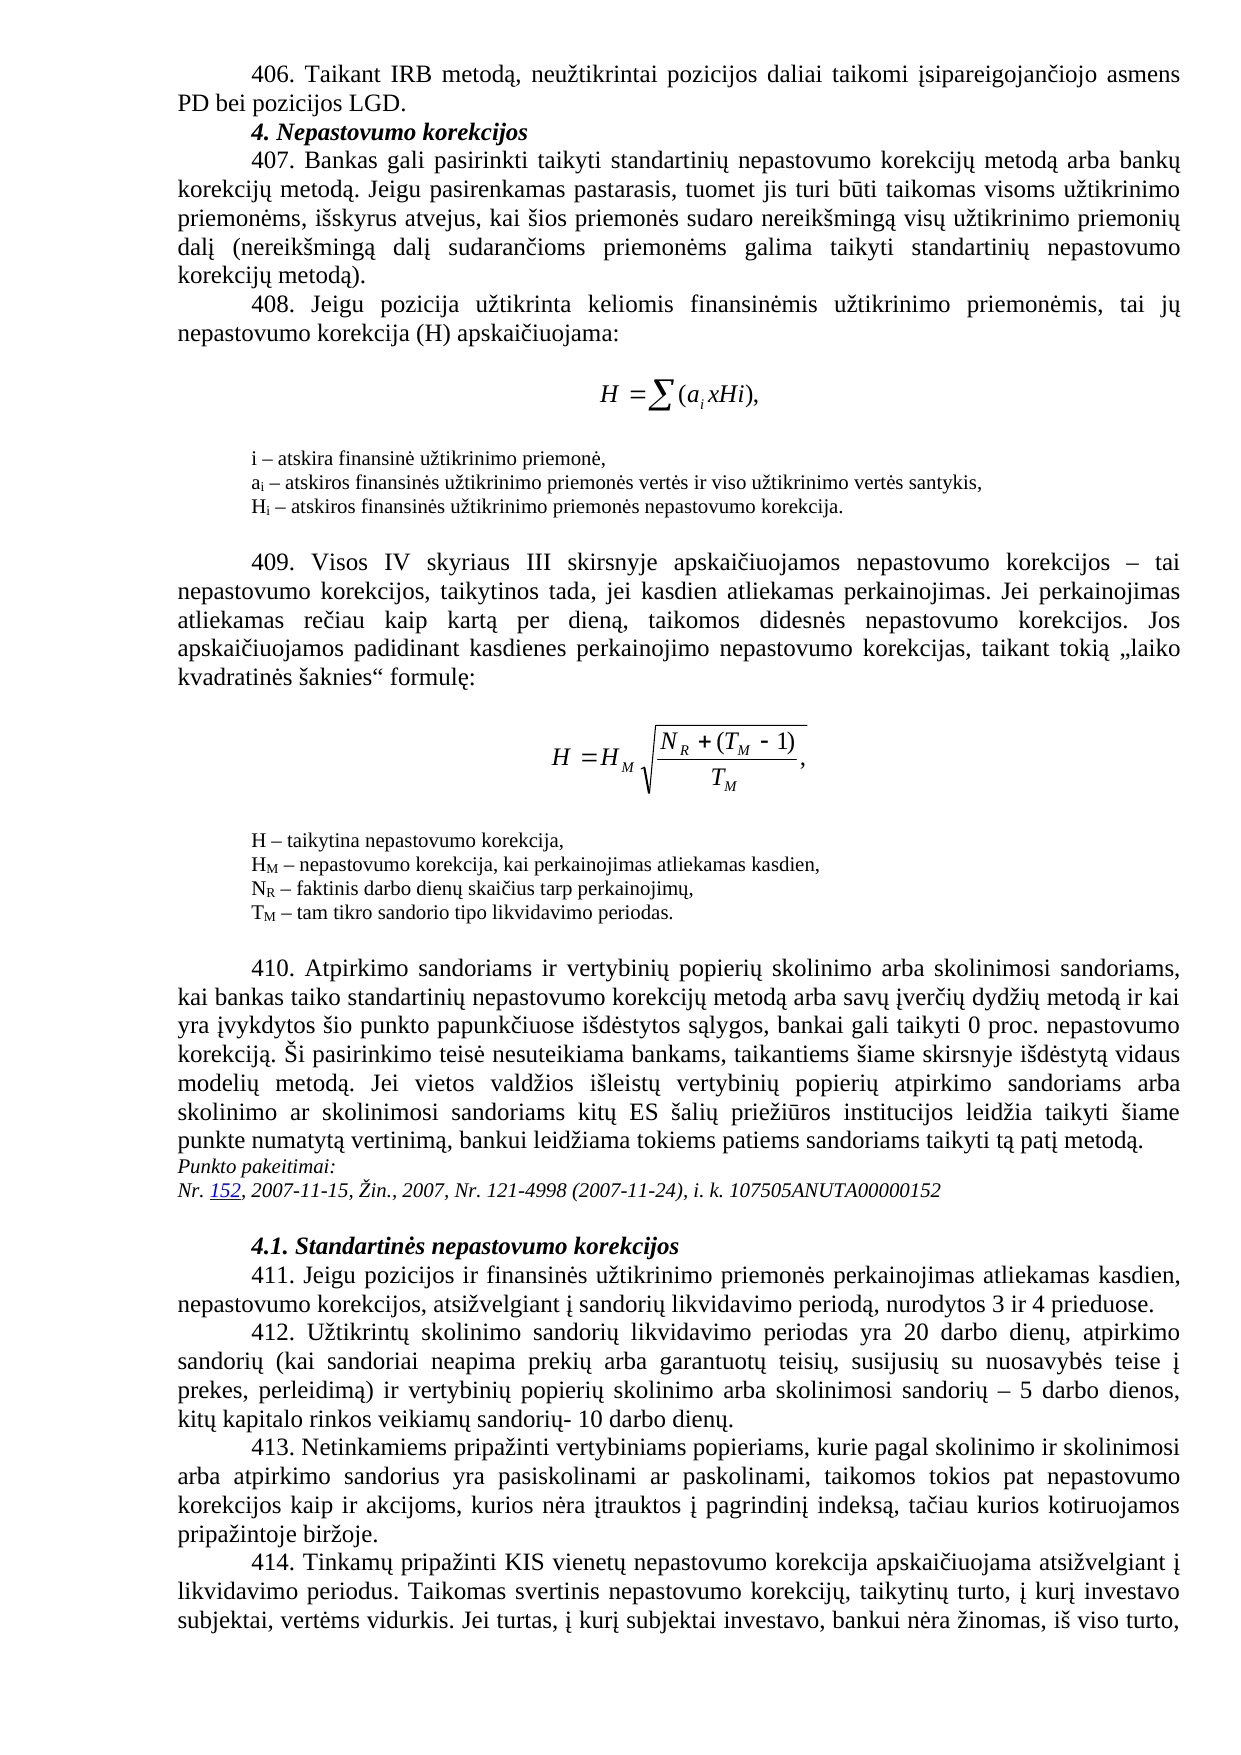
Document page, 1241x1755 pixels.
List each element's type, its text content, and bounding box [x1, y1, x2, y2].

text 414. Tinkamų pripažinti KIS vienetų nepastovumo korekcija apskaičiuojama atsižvelgiant į likvidavimo periodus. Taikomas svertinis nepastovumo korekcijų, taikytinų turto, į kurį investavo subjektai, vertėms vidurkis. Jei turtas, į kurį subjektai investavo, bankui nėra žinomas, iš viso turto, [177, 1547, 1181, 1634]
text ai – atskiros finansinės užtikrinimo priemonės vertės ir viso užtikrinimo vertės santykis, [177, 470, 1181, 494]
text 411. Jeigu pozicijos ir finansinės užtikrinimo priemonės perkainojimas atliekamas kasdien, nepastovumo korekcijos, atsižvelgiant į sandorių likvidavimo periodą, nurodytos 3 ir 4 prieduose. [177, 1260, 1181, 1317]
text 406. Taikant IRB metodą, neužtikrintai pozicijos daliai taikomi įsipareigojančiojo asmens PD bei pozicijos LGD. [177, 59, 1181, 117]
text HM – nepastovumo korekcija, kai perkainojimas atliekamas kasdien, [177, 852, 1181, 876]
text 410. Atpirkimo sandoriams ir vertybinių popierių skolinimo arba skolinimosi sandoriams, kai bankas taiko standartinių nepastovumo korekcijų metodą arba savų įverčių dydžių metodą ir kai yra įvykdytos šio punkto papunkčiuose išdėstytos sąlygos, bankai gali taikyti 0 proc. nepastovumo korekciją. Ši pasirinkimo teisė nesuteikiama bankams, taikantiems šiame skirsnyje išdėstytą vidaus modelių metodą. Jei vietos valdžios išleistų vertybinių popierių atpirkimo sandoriams arba skolinimo ar skolinimosi sandoriams kitų ES šalių priežiūros institucijos leidžia taikyti šiame punkte numatytą vertinimą, bankui leidžiama tokiems patiems sandoriams taikyti tą patį metodą. [177, 953, 1181, 1154]
text 409. Visos IV skyriaus III skirsnyje apskaičiuojamos nepastovumo korekcijos – tai nepastovumo korekcijos, taikytinos tada, jei kasdien atliekamas perkainojimas. Jei perkainojimas atliekamas rečiau kaip kartą per dieną, taikomos didesnės nepastovumo korekcijos. Jos apskaičiuojamos padidinant kasdienes perkainojimo nepastovumo korekcijas, taikant tokią „laiko kvadratinės šaknies“ formulę: [177, 547, 1181, 691]
text 413. Netinkamiems pripažinti vertybiniams popieriams, kurie pagal skolinimo ir skolinimosi arba atpirkimo sandorius yra pasiskolinami ar paskolinami, taikomos tokios pat nepastovumo korekcijos kaip ir akcijoms, kurios nėra įtrauktos į pagrindinį indeksą, tačiau kurios kotiruojamos pripažintoje biržoje. [177, 1432, 1181, 1547]
text H – taikytina nepastovumo korekcija, [177, 828, 1181, 852]
text 412. Užtikrintų skolinimo sandorių likvidavimo periodas yra 20 darbo dienų, atpirkimo sandorių (kai sandoriai neapima prekių arba garantuotų teisių, susijusių su nuosavybės teise į prekes, perleidimą) ir vertybinių popierių skolinimo arba skolinimosi sandorių – 5 darbo dienos, kitų kapitalo rinkos veikiamų sandorių- 10 darbo dienų. [177, 1317, 1181, 1432]
text 4.1. Standartinės nepastovumo korekcijos [177, 1231, 1181, 1260]
text NR – faktinis darbo dienų skaičius tarp perkainojimų, [177, 876, 1181, 900]
text Punkto pakeitimai: [177, 1154, 1181, 1178]
text Hi – atskiros finansinės užtikrinimo priemonės nepastovumo korekcija. [177, 494, 1181, 518]
text i – atskira finansinė užtikrinimo priemonė, [177, 446, 1181, 470]
text 4. Nepastovumo korekcijos [177, 117, 1181, 145]
text TM – tam tikro sandorio tipo likvidavimo periodas. [177, 900, 1181, 924]
text 407. Bankas gali pasirinkti taikyti standartinių nepastovumo korekcijų metodą arba bankų korekcijų metodą. Jeigu pasirenkamas pastarasis, tuomet jis turi būti taikomas visoms užtikrinimo priemonėms, išskyrus atvejus, kai šios priemonės sudaro nereikšmingą visų užtikrinimo priemonių dalį (nereikšmingą dalį sudarančioms priemonėms galima taikyti standartinių nepastovumo korekcijų metodą). [177, 145, 1181, 289]
text 408. Jeigu pozicija užtikrinta keliomis finansinėmis užtikrinimo priemonėmis, tai jų nepastovumo korekcija (H) apskaičiuojama: [177, 289, 1181, 347]
text Nr. 152, 2007-11-15, Žin., 2007, Nr. 121-4998 (2007-11-24), i. k. 107505ANUTA00000152 [177, 1178, 1181, 1202]
